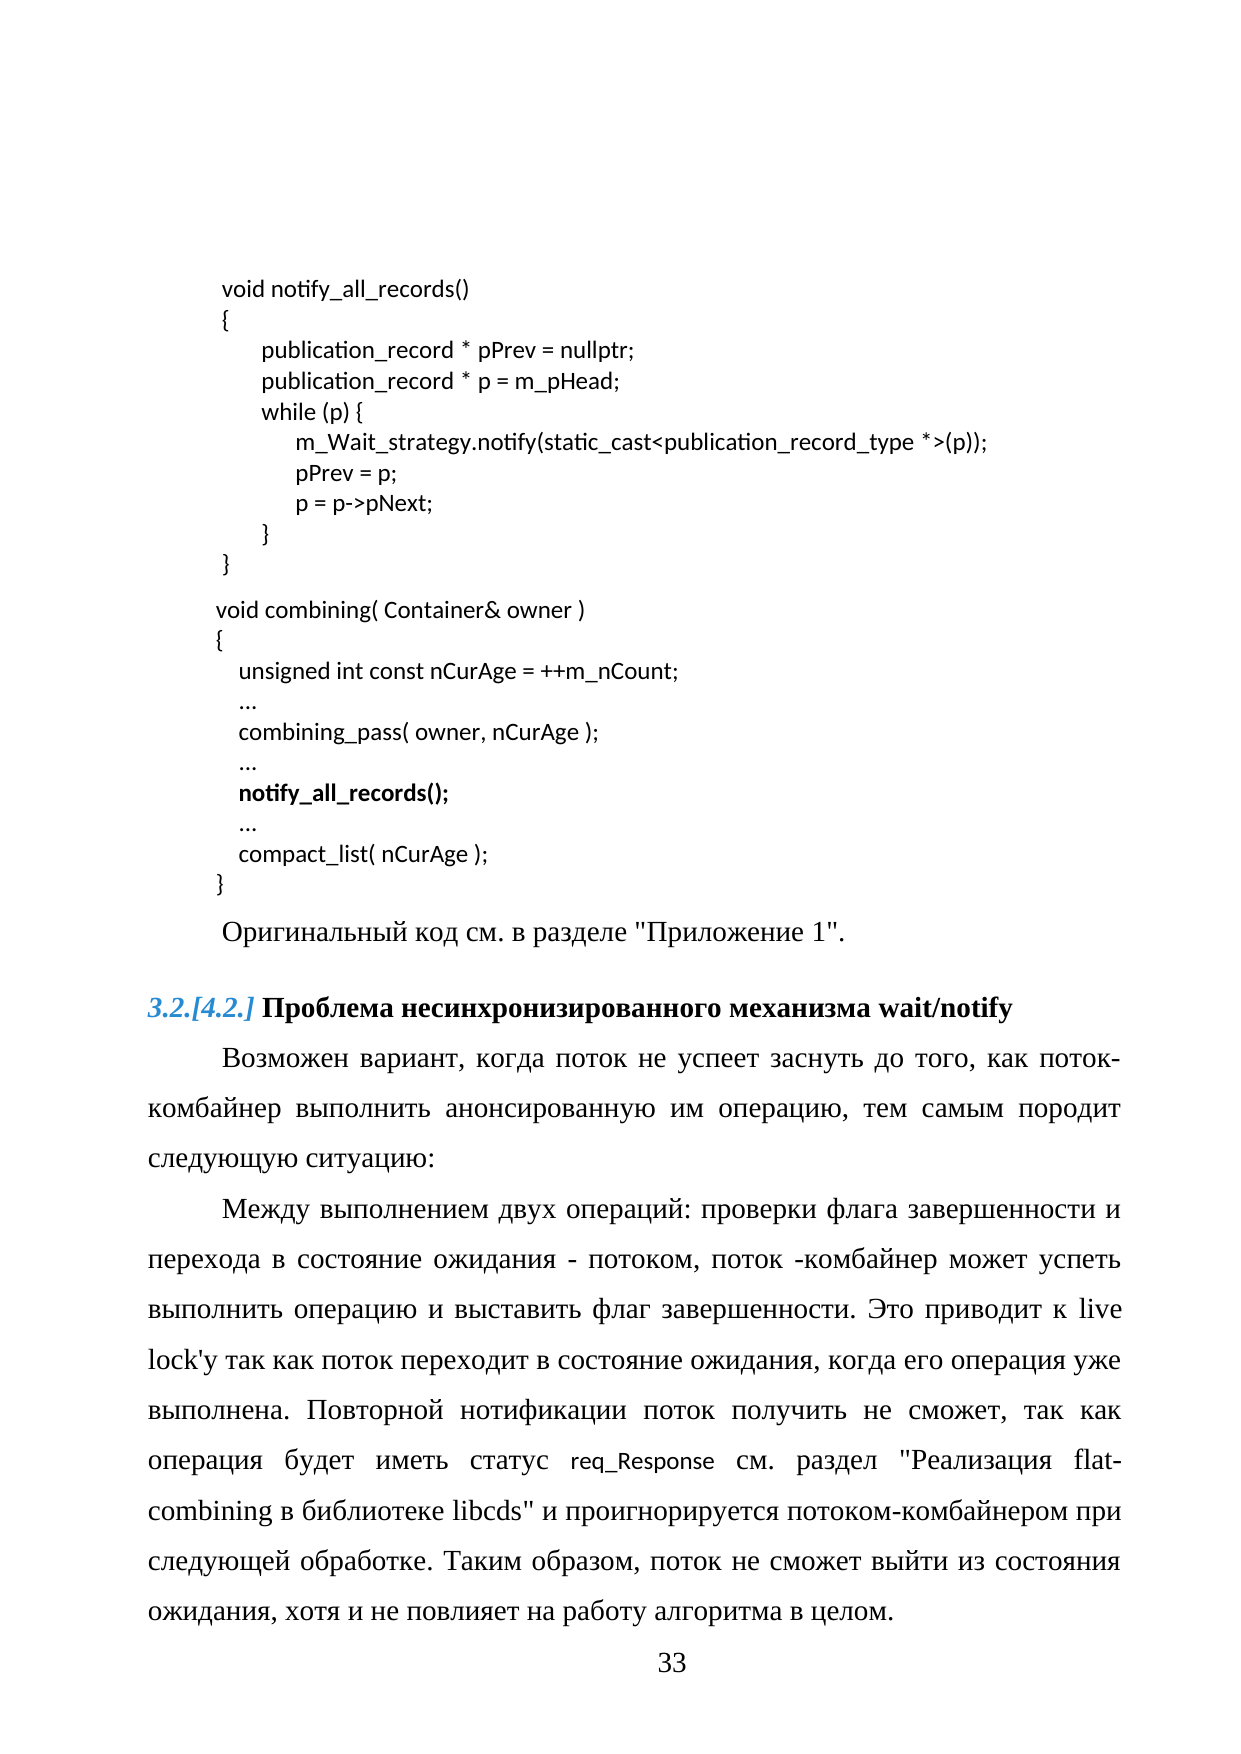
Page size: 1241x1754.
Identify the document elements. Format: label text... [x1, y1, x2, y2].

text } [222, 518, 1122, 548]
text } [148, 869, 1122, 899]
text } [222, 548, 1122, 579]
text publication_record * pPrev = nullptr; [222, 334, 1122, 365]
text { [222, 304, 1122, 334]
text pPrev = p; [222, 457, 1122, 487]
text void notify_all_records() [222, 273, 1122, 304]
text ... [148, 686, 1122, 716]
text Возможен вариант, когда поток не успеет заснуть до того, как поток-комбайнер выполнить анонсированную им операцию, тем самым породит следующую ситуацию: [148, 1040, 1122, 1174]
text publication_record * p = m_pHead; [222, 365, 1122, 396]
text Оригинальный код см. в разделе "Приложение 1 ". [148, 914, 1122, 948]
text unsigned int const nCurAge = ++m_nCount; [148, 655, 1122, 686]
subtitle Проблема несинхронизированного механизма wait/notify [148, 990, 1122, 1023]
text while (p) { [222, 396, 1122, 426]
text void combining( Container& owner ) [148, 594, 1122, 624]
text { [148, 624, 1122, 655]
text m_Wait_strategy.notify(static_cast<publication_record_type *>(p)); [222, 426, 1122, 457]
text ... [148, 808, 1122, 838]
text Между выполнением двух операций: проверки флага завершенности и перехода в состояние ожидания - потоком, поток -комбайнер может успеть выполнить операцию и выставить флаг завершенности. Это приводит к live lock'у так как поток переходит в состояние ожидания, когда его операция уже выполнена. Повторной нотификации поток получить не сможет, так как операция будет иметь статус req_Response см. раздел "Реализация flat-combining в библиотеке libcds" и проигнорируется потоком-комбайнером при следующей обработке. Таким образом, поток не сможет выйти из состояния ожидания, хотя и не повлияет на работу алгоритма в целом. [148, 1191, 1122, 1627]
text compact_list( nCurAge ); [148, 838, 1122, 869]
text ... [148, 747, 1122, 777]
text combining_pass( owner, nCurAge ); [148, 716, 1122, 747]
text p = p->pNext; [222, 487, 1122, 518]
text notify_all_records(); [148, 777, 1122, 808]
